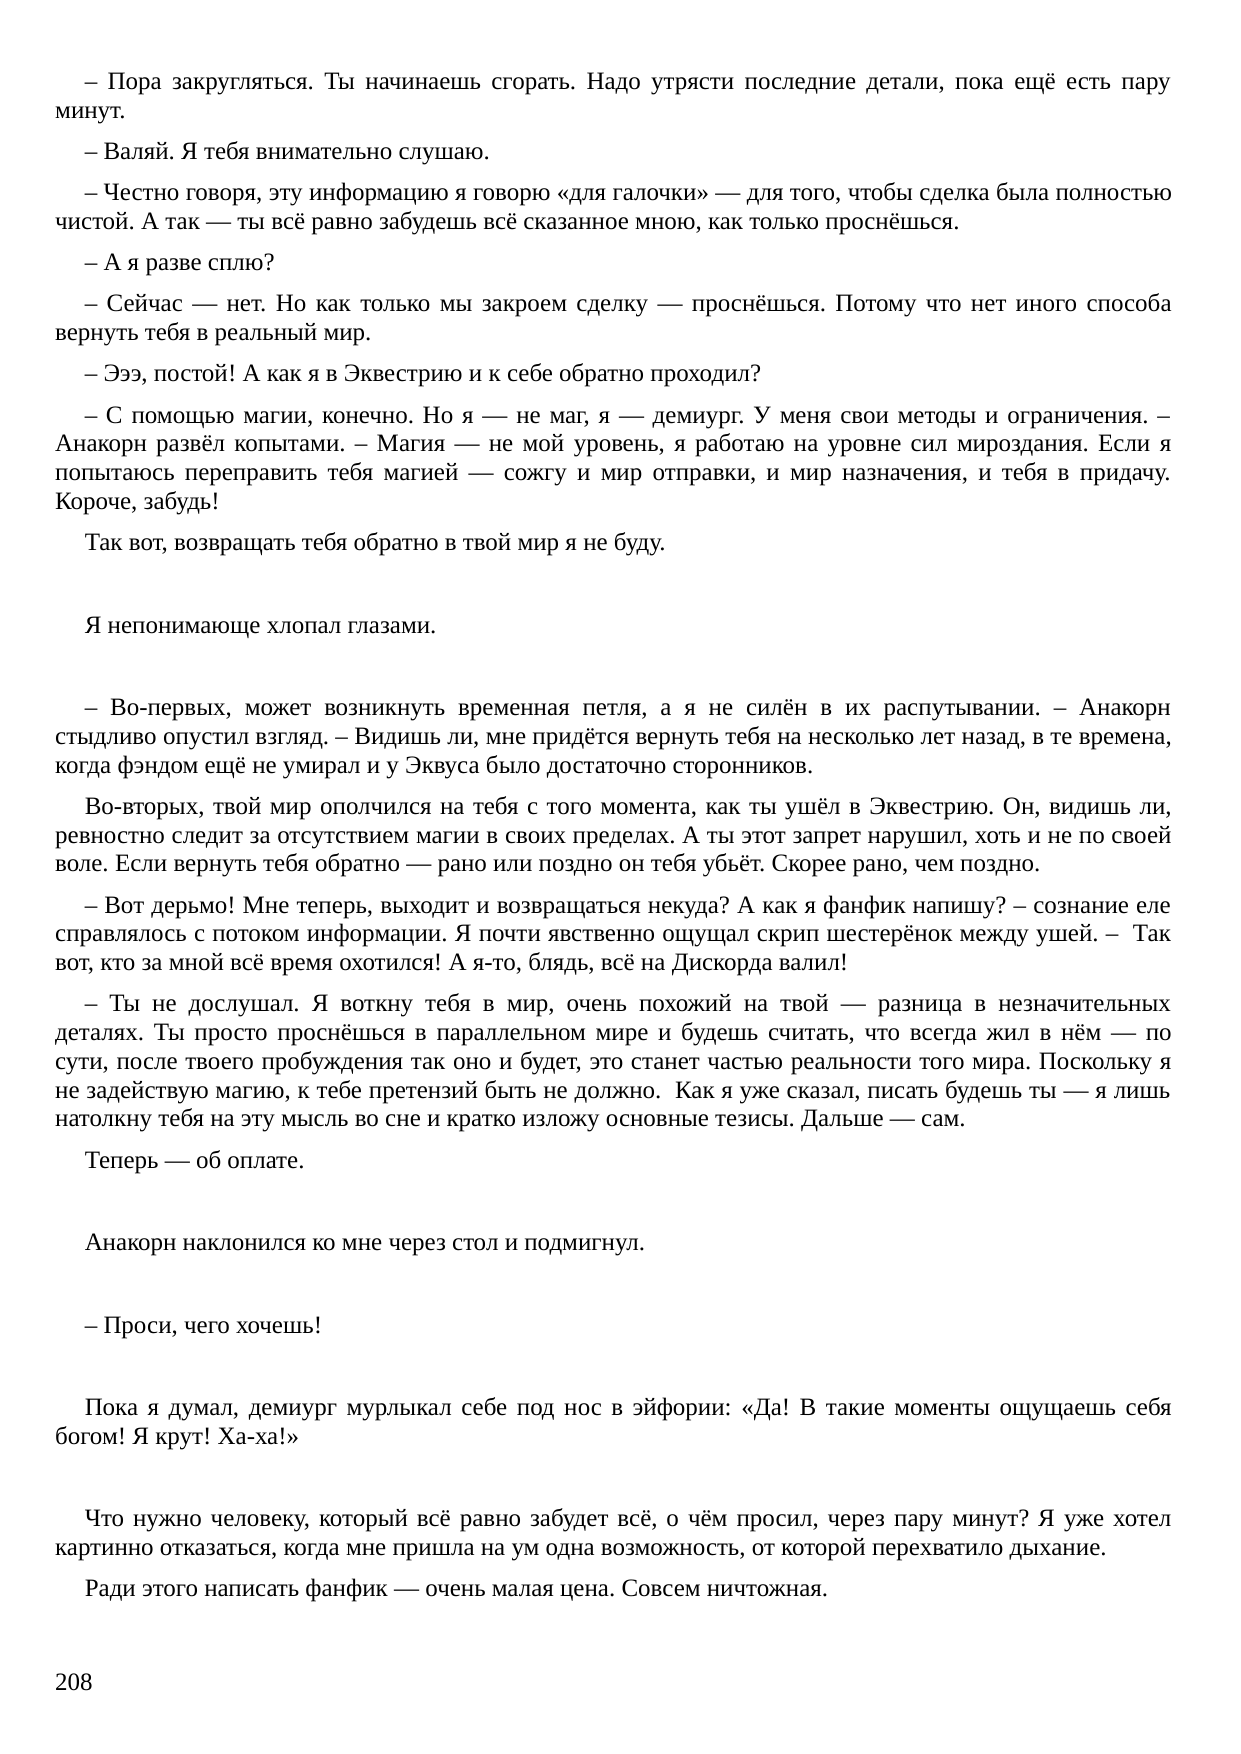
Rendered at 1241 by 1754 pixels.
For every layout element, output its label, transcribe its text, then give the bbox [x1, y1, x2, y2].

text – С помощью магии, конечно. Но я — не маг, я — демиург. У меня свои методы и ограничения. – Анакорн развёл копытами. – Магия — не мой уровень, я работаю на уровне сил мироздания. Если я попытаюсь переправить тебя магией — сожгу и мир отправки, и мир назначения, и тебя в придачу. Короче, забудь! [55, 400, 1173, 515]
text Что нужно человеку, который всё равно забудет всё, о чём просил, через пару минут? Я уже хотел картинно отказаться, когда мне пришла на ум одна возможность, от которой перехватило дыхание. [55, 1503, 1173, 1561]
text Ради этого написать фанфик — очень малая цена. Совсем ничтожная. [55, 1573, 1173, 1602]
text – Во-первых, может возникнуть временная петля, а я не силён в их распутывании. – Анакорн стыдливо опустил взгляд. – Видишь ли, мне придётся вернуть тебя на несколько лет назад, в те времена, когда фэндом ещё не умирал и у Эквуса было достаточно сторонников. [55, 692, 1173, 778]
text – А я разве сплю? [55, 247, 1173, 276]
text – Эээ, постой! А как я в Эквестрию и к себе обратно проходил? [55, 358, 1173, 387]
text Теперь — об оплате. [55, 1145, 1173, 1173]
text Я непонимающе хлопал глазами. [55, 610, 1173, 638]
text Пока я думал, демиург мурлыкал себе под нос в эйфории: «Да! В такие моменты ощущаешь себя богом! Я крут! Ха-ха!» [55, 1392, 1173, 1450]
text – Сейчас — нет. Но как только мы закроем сделку — проснёшься. Потому что нет иного способа вернуть тебя в реальный мир. [55, 288, 1173, 346]
text – Проси, чего хочешь! [55, 1310, 1173, 1338]
text – Честно говоря, эту информацию я говорю «для галочки» — для того, чтобы сделка была полностью чистой. А так — ты всё равно забудешь всё сказанное мною, как только проснёшься. [55, 177, 1173, 235]
text – Ты не дослушал. Я воткну тебя в мир, очень похожий на твой — разница в незначительных деталях. Ты просто проснёшься в параллельном мире и будешь считать, что всегда жил в нём — по сути, после твоего пробуждения так оно и будет, это станет частью реальности того мира. Поскольку я не задействую магию, к тебе претензий быть не должно. Как я уже сказал, писать будешь ты — я лишь натолкну тебя на эту мысль во сне и кратко изложу основные тезисы. Дальше — сам. [55, 988, 1173, 1132]
text Во-вторых, твой мир ополчился на тебя с того момента, как ты ушёл в Эквестрию. Он, видишь ли, ревностно следит за отсутствием магии в своих пределах. А ты этот запрет нарушил, хоть и не по своей воле. Если вернуть тебя обратно — рано или поздно он тебя убьёт. Скорее рано, чем поздно. [55, 791, 1173, 877]
text Анакорн наклонился ко мне через стол и подмигнул. [55, 1227, 1173, 1256]
text – Вот дерьмо! Мне теперь, выходит и возвращаться некуда? А как я фанфик напишу? – сознание еле справлялось с потоком информации. Я почти явственно ощущал скрип шестерёнок между ушей. – Так вот, кто за мной всё время охотился! А я-то, блядь, всё на Дискорда валил! [55, 890, 1173, 976]
text – Валяй. Я тебя внимательно слушаю. [55, 136, 1173, 165]
text – Пора закругляться. Ты начинаешь сгорать. Надо утрясти последние детали, пока ещё есть пару минут. [55, 66, 1173, 123]
text Так вот, возвращать тебя обратно в твой мир я не буду. [55, 527, 1173, 556]
